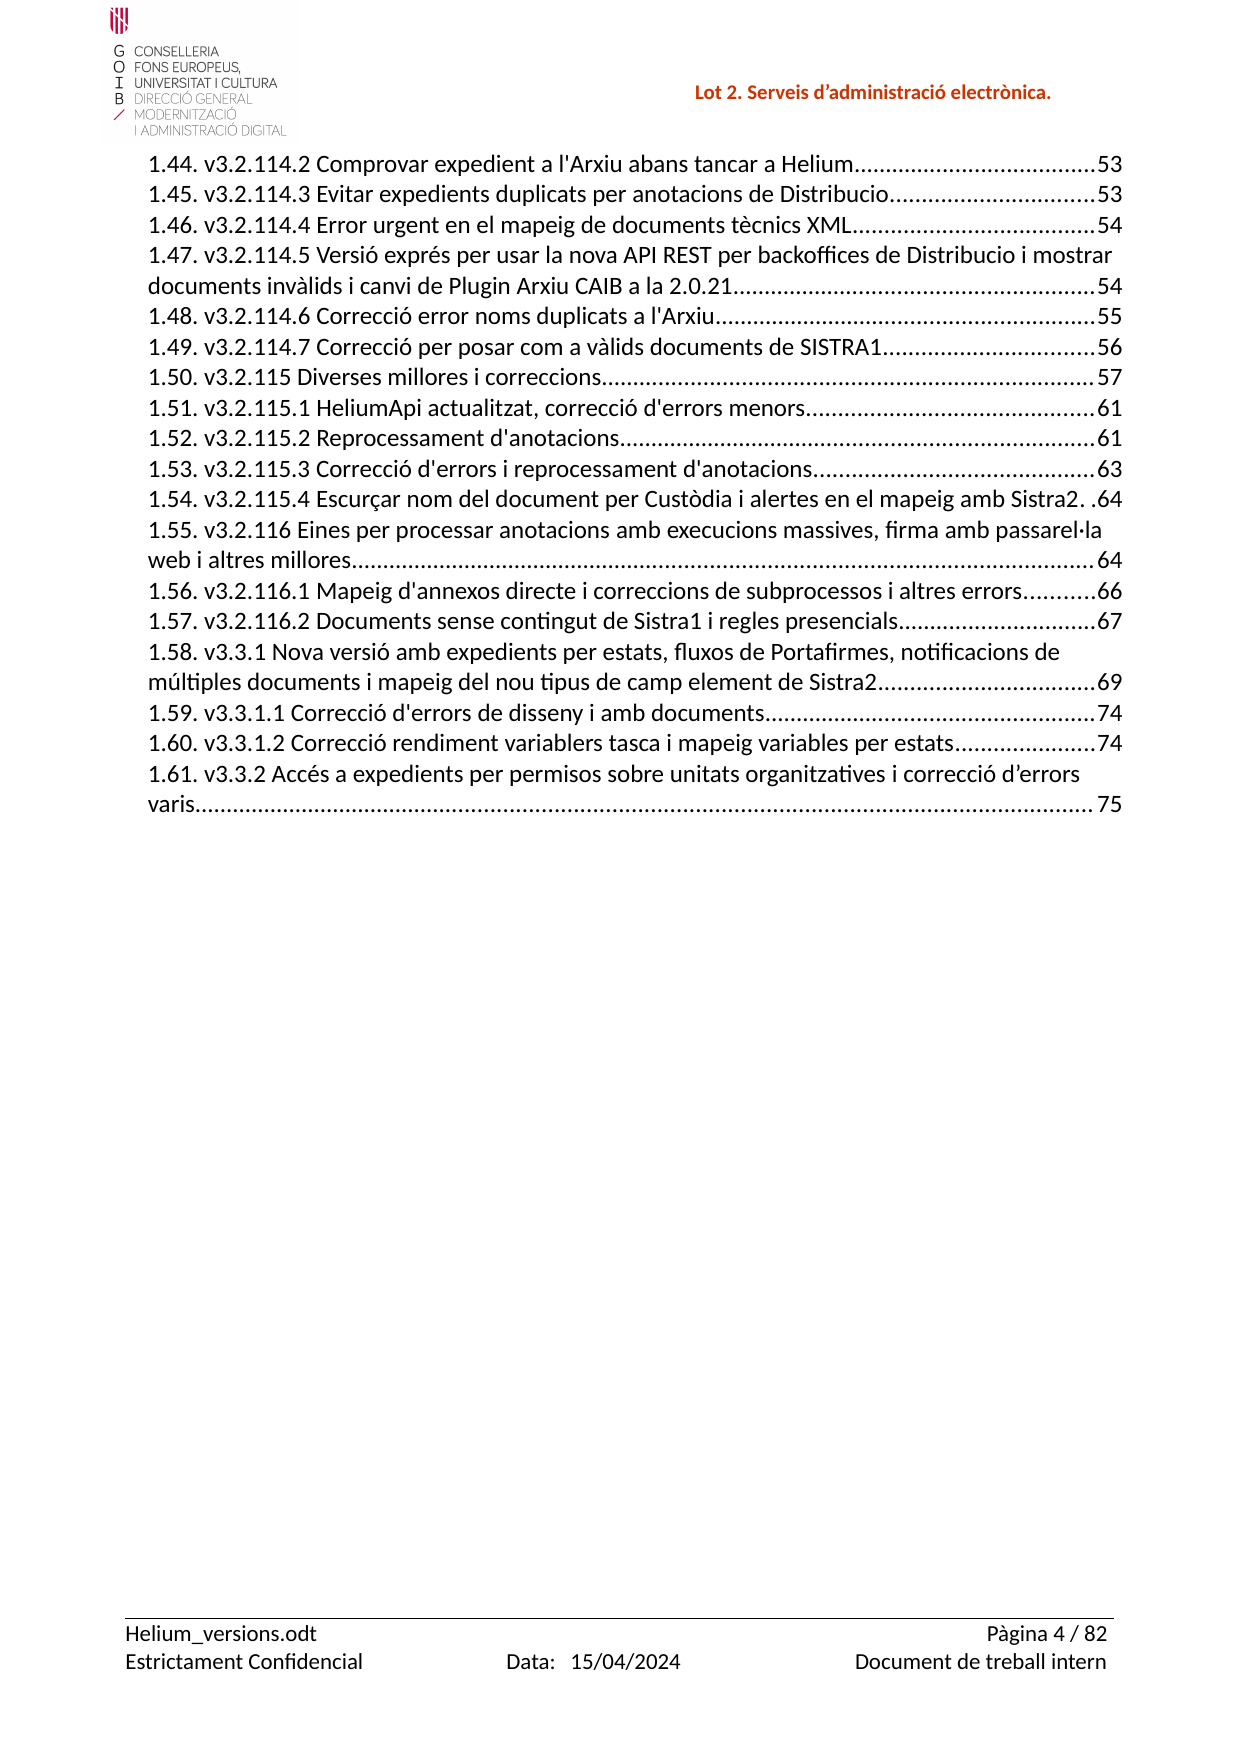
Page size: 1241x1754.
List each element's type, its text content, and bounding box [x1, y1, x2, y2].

text 1.49. v3.2.114.7 Correcció per posar com a vàlids documents de SISTRA1 56 [148, 331, 1122, 361]
text 1.45. v3.2.114.3 Evitar expedients duplicats per anotacions de Distribucio 53 [148, 178, 1122, 209]
text 1.59. v3.3.1.1 Correcció d'errors de disseny i amb documents 74 [148, 697, 1122, 728]
text 1.56. v3.2.116.1 Mapeig d'annexos directe i correccions de subprocessos i altres errors 66 [148, 575, 1122, 606]
text 1.50. v3.2.115 Diverses millores i correccions 57 [148, 361, 1122, 392]
picture [100, 0, 297, 144]
text 1.58. v3.3.1 Nova versió amb expedients per estats, fluxos de Portafirmes, notificacions de múltiples documents i mapeig del nou tipus de camp element de Sistra2 69 [148, 636, 1122, 697]
text 1.60. v3.3.1.2 Correcció rendiment variablers tasca i mapeig variables per estats 74 [148, 728, 1122, 758]
text 1.57. v3.2.116.2 Documents sense contingut de Sistra1 i regles presencials 67 [148, 606, 1122, 636]
text 1.47. v3.2.114.5 Versió exprés per usar la nova API REST per backoffices de Distribucio i mostrar documents invàlids i canvi de Plugin Arxiu CAIB a la 2.0.21 54 [148, 239, 1122, 300]
text 1.52. v3.2.115.2 Reprocessament d'anotacions 61 [148, 422, 1122, 453]
text 1.54. v3.2.115.4 Escurçar nom del document per Custòdia i alertes en el mapeig amb Sistra2 64 [148, 483, 1122, 514]
text 1.51. v3.2.115.1 HeliumApi actualitzat, correcció d'errors menors 61 [148, 392, 1122, 422]
text 1.48. v3.2.114.6 Correcció error noms duplicats a l'Arxiu 55 [148, 300, 1122, 331]
text 1.44. v3.2.114.2 Comprovar expedient a l'Arxiu abans tancar a Helium 53 [148, 148, 1122, 178]
text 1.46. v3.2.114.4 Error urgent en el mapeig de documents tècnics XML 54 [148, 209, 1122, 239]
text 1.55. v3.2.116 Eines per processar anotacions amb execucions massives, firma amb passarel·la web i altres millores 64 [148, 514, 1122, 575]
text 1.61. v3.3.2 Accés a expedients per permisos sobre unitats organitzatives i correcció d’errors varis 75 [148, 758, 1122, 819]
text 1.53. v3.2.115.3 Correcció d'errors i reprocessament d'anotacions 63 [148, 453, 1122, 483]
